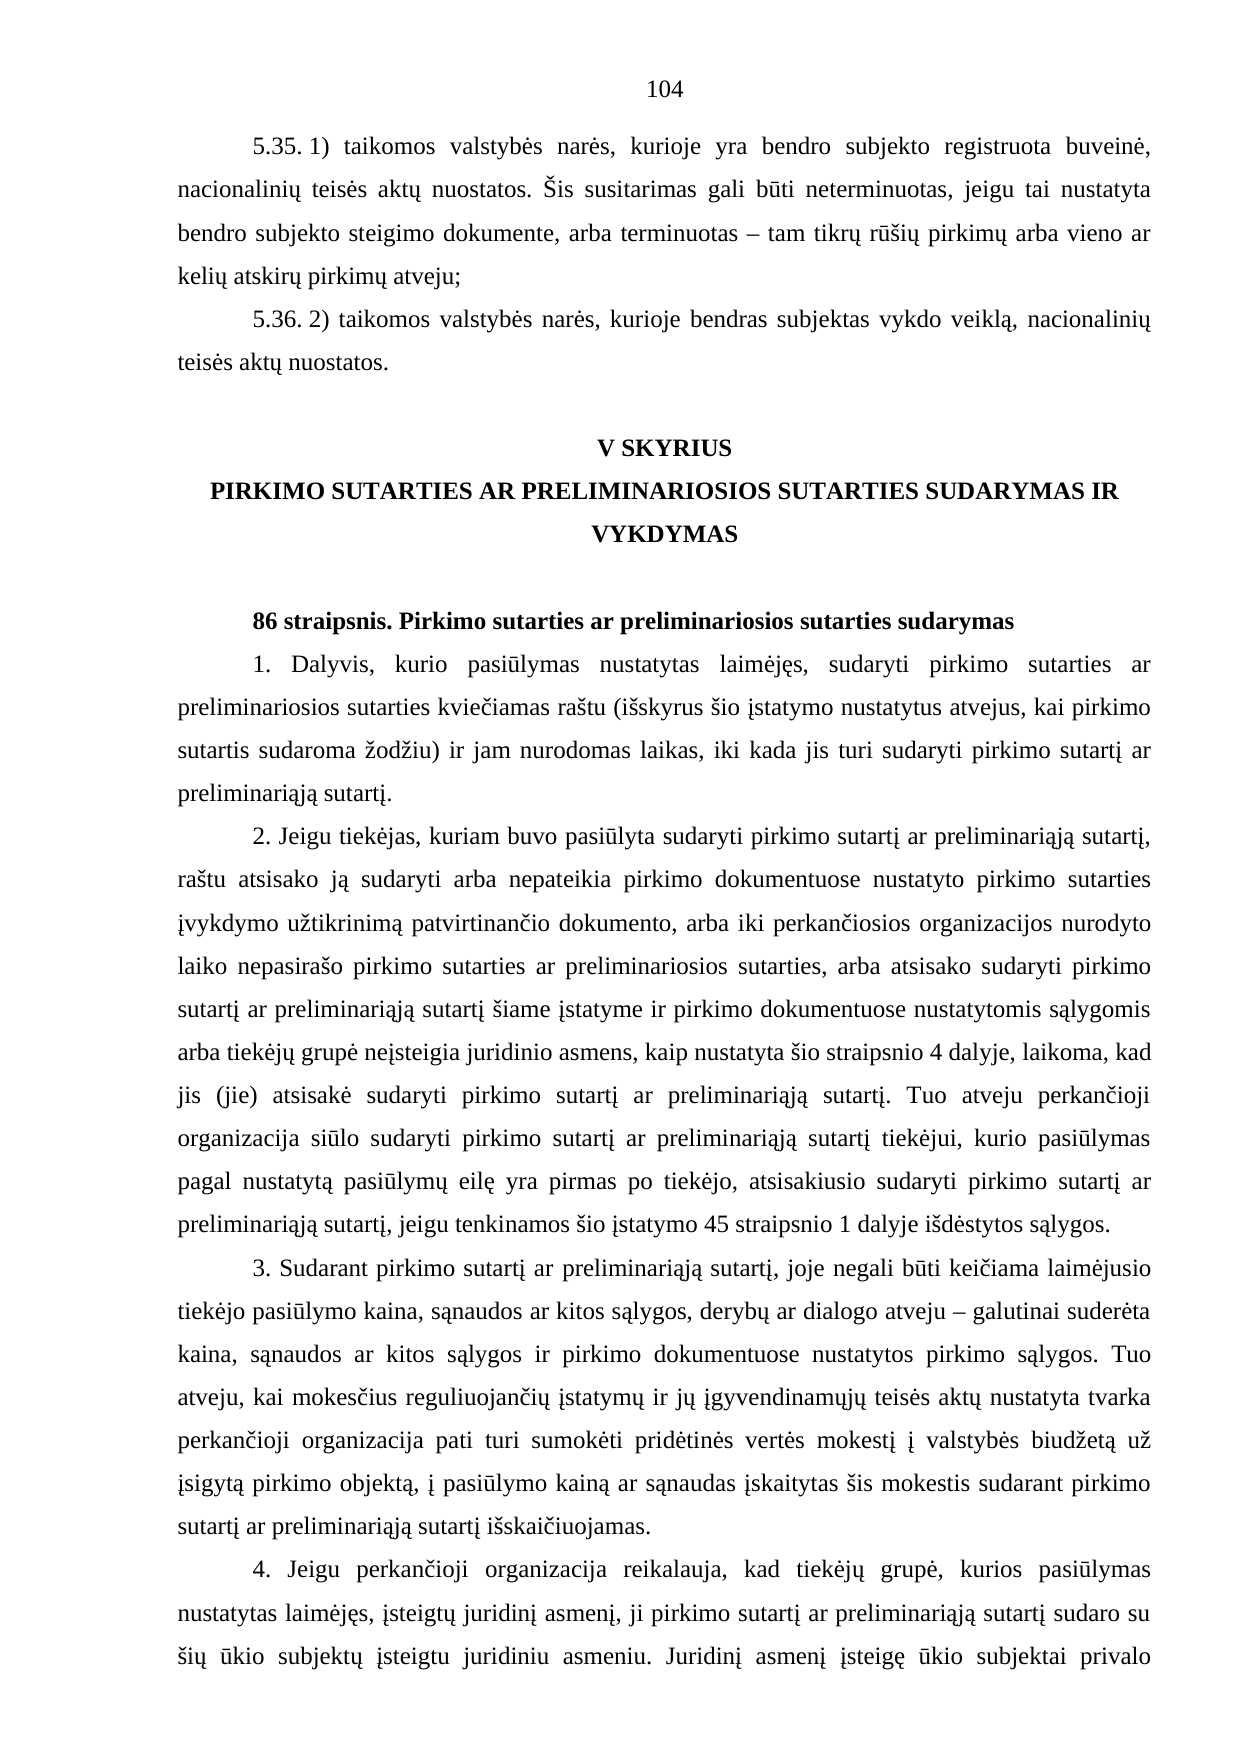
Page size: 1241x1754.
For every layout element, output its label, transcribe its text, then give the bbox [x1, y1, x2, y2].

subtitle 2) taikomos valstybės narės, kurioje bendras subjektas vykdo veiklą, nacionalinių teisės aktų nuostatos. [177, 304, 1152, 376]
text 2. Jeigu tiekėjas, kuriam buvo pasiūlyta sudaryti pirkimo sutartį ar preliminariąją sutartį, raštu atsisako ją sudaryti arba nepateikia pirkimo dokumentuose nustatyto pirkimo sutarties įvykdymo užtikrinimą patvirtinančio dokumento, arba iki perkančiosios organizacijos nurodyto laiko nepasirašo pirkimo sutarties ar preliminariosios sutarties, arba atsisako sudaryti pirkimo sutartį ar preliminariąją sutartį šiame įstatyme ir pirkimo dokumentuose nustatytomis sąlygomis arba tiekėjų grupė neįsteigia juridinio asmens, kaip nustatyta šio straipsnio 4 dalyje, laikoma, kad jis (jie) atsisakė sudaryti pirkimo sutartį ar preliminariąją sutartį. Tuo atveju perkančioji organizacija siūlo sudaryti pirkimo sutartį ar preliminariąją sutartį tiekėjui, kurio pasiūlymas pagal nustatytą pasiūlymų eilę yra pirmas po tiekėjo, atsisakiusio sudaryti pirkimo sutartį ar preliminariąją sutartį, jeigu tenkinamos šio įstatymo 45 straipsnio 1 dalyje išdėstytos sąlygos. [177, 821, 1152, 1238]
text PIRKIMO SUTARTIES AR PRELIMINARIOSIOS SUTARTIES SUDARYMAS IR VYKDYMAS [177, 476, 1152, 548]
text 86 straipsnis. Pirkimo sutarties ar preliminariosios sutarties sudarymas [177, 606, 1152, 634]
subtitle 1) taikomos valstybės narės, kurioje yra bendro subjekto registruota buveinė, nacionalinių teisės aktų nuostatos. Šis susitarimas gali būti neterminuotas, jeigu tai nustatyta bendro subjekto steigimo dokumente, arba terminuotas – tam tikrų rūšių pirkimų arba vieno ar kelių atskirų pirkimų atveju; [177, 131, 1152, 289]
text V SKYRIUS [177, 433, 1152, 462]
text 3. Sudarant pirkimo sutartį ar preliminariąją sutartį, joje negali būti keičiama laimėjusio tiekėjo pasiūlymo kaina, sąnaudos ar kitos sąlygos, derybų ar dialogo atveju – galutinai suderėta kaina, sąnaudos ar kitos sąlygos ir pirkimo dokumentuose nustatytos pirkimo sąlygos. Tuo atveju, kai mokesčius reguliuojančių įstatymų ir jų įgyvendinamųjų teisės aktų nustatyta tvarka perkančioji organizacija pati turi sumokėti pridėtinės vertės mokestį į valstybės biudžetą už įsigytą pirkimo objektą, į pasiūlymo kainą ar sąnaudas įskaitytas šis mokestis sudarant pirkimo sutartį ar preliminariąją sutartį išskaičiuojamas. [177, 1253, 1152, 1540]
text 4. Jeigu perkančioji organizacija reikalauja, kad tiekėjų grupė, kurios pasiūlymas nustatytas laimėjęs, įsteigtų juridinį asmenį, ji pirkimo sutartį ar preliminariąją sutartį sudaro su šių ūkio subjektų įsteigtu juridiniu asmeniu. Juridinį asmenį įsteigę ūkio subjektai privalo [177, 1554, 1152, 1669]
text 1. Dalyvis, kurio pasiūlymas nustatytas laimėjęs, sudaryti pirkimo sutarties ar preliminariosios sutarties kviečiamas raštu (išskyrus šio įstatymo nustatytus atvejus, kai pirkimo sutartis sudaroma žodžiu) ir jam nurodomas laikas, iki kada jis turi sudaryti pirkimo sutartį ar preliminariąją sutartį. [177, 649, 1152, 807]
